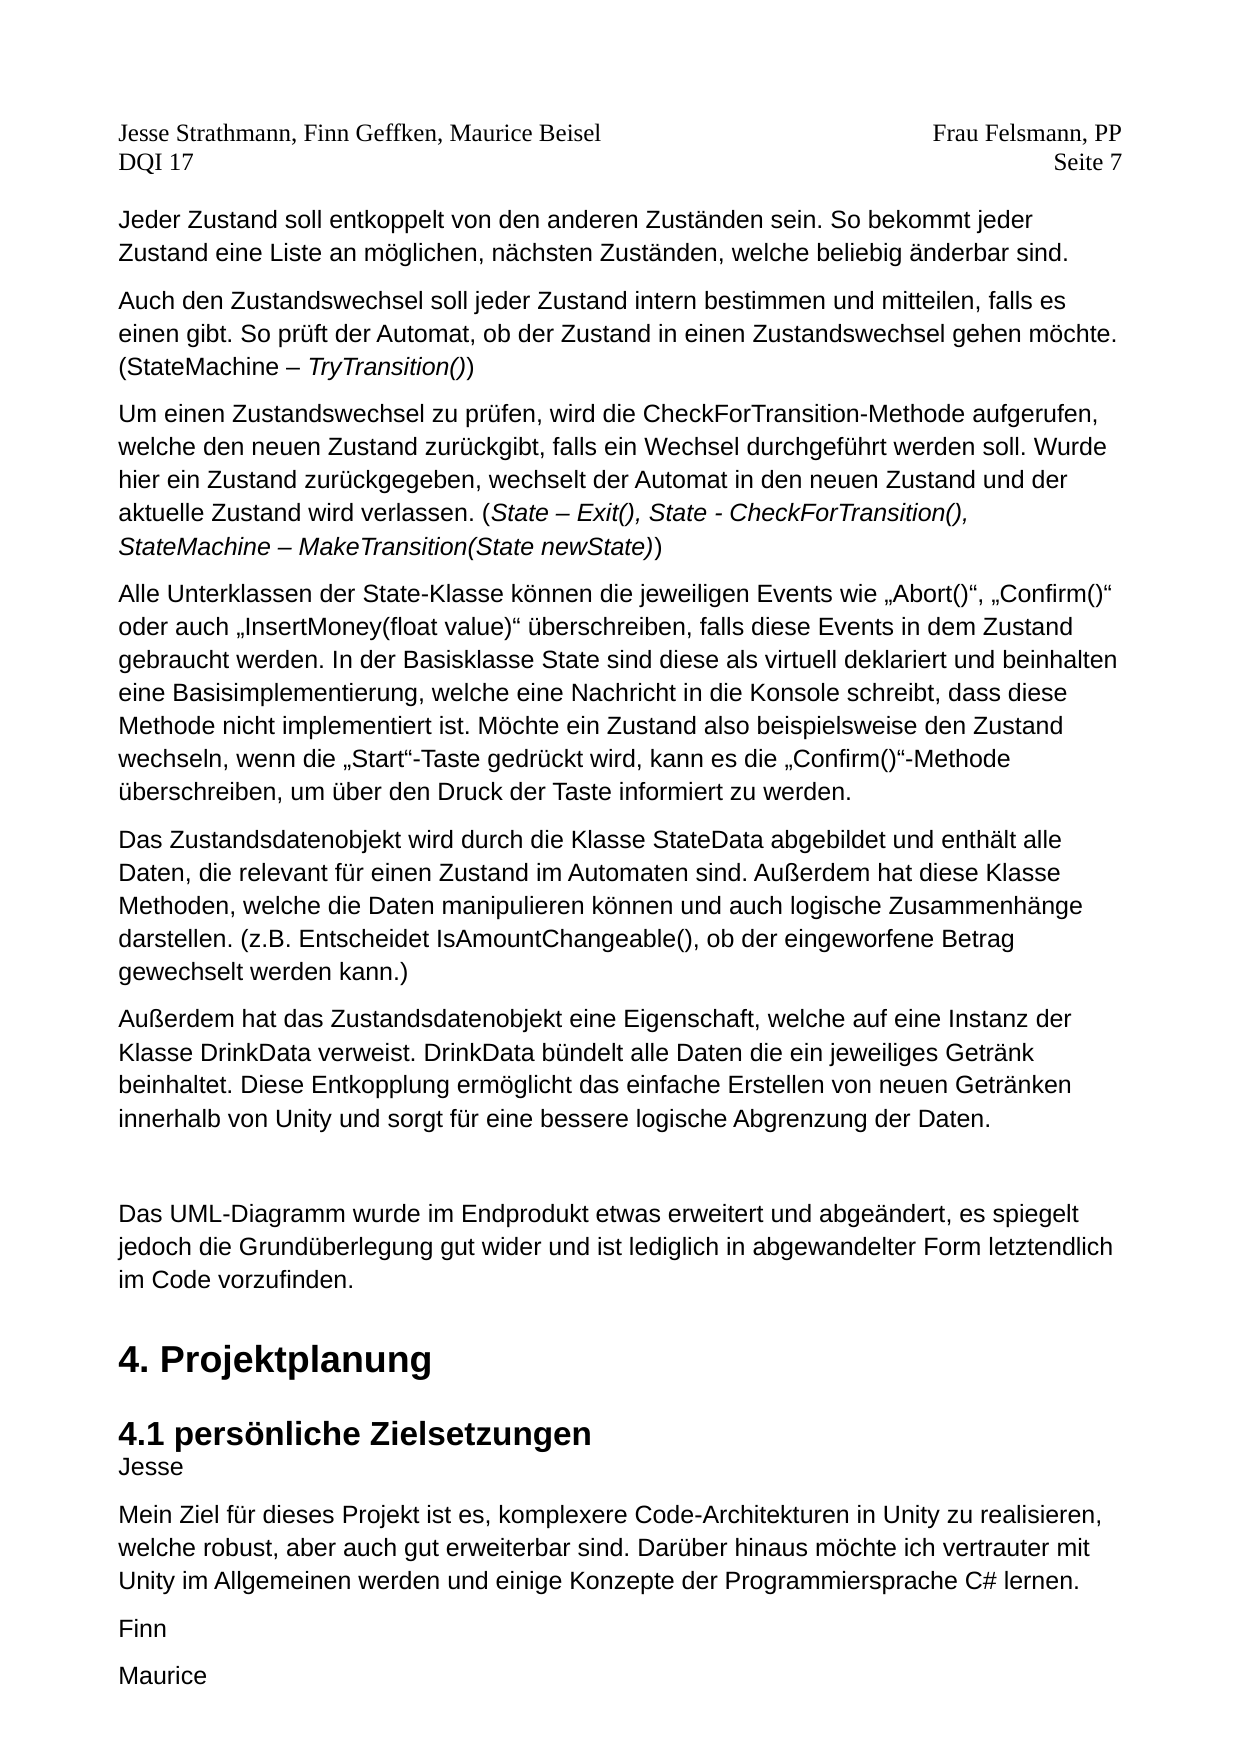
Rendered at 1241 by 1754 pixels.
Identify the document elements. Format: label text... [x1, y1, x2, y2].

text Das UML-Diagramm wurde im Endprodukt etwas erweitert und abgeändert, es spiegelt jedoch die Grundüberlegung gut wider und ist lediglich in abgewandelter Form letztendlich im Code vorzufinden. [118, 1199, 1122, 1293]
text Außerdem hat das Zustandsdatenobjekt eine Eigenschaft, welche auf eine Instanz der Klasse DrinkData verweist. DrinkData bündelt alle Daten die ein jeweiliges Getränk beinhaltet. Diese Entkopplung ermöglicht das einfache Erstellen von neuen Getränken innerhalb von Unity und sorgt für eine bessere logische Abgrenzung der Daten. [118, 1004, 1122, 1132]
text Das Zustandsdatenobjekt wird durch die Klasse StateData abgebildet und enthält alle Daten, die relevant für einen Zustand im Automaten sind. Außerdem hat diese Klasse Methoden, welche die Daten manipulieren können und auch logische Zusammenhänge darstellen. (z.B. Entscheidet IsAmountChangeable(), ob der eingeworfene Betrag gewechselt werden kann.) [118, 825, 1122, 986]
subtitle 4.1 persönliche Zielsetzungen [118, 1414, 1122, 1452]
subtitle 4. Projektplanung [118, 1337, 1122, 1381]
text Um einen Zustandswechsel zu prüfen, wird die CheckForTransition-Methode aufgerufen, welche den neuen Zustand zurückgibt, falls ein Wechsel durchgeführt werden soll. Wurde hier ein Zustand zurückgegeben, wechselt der Automat in den neuen Zustand und der aktuelle Zustand wird verlassen. (State – Exit(), State - CheckForTransition(), StateMachine – MakeTransition(State newState)) [118, 399, 1122, 560]
text Maurice [118, 1661, 1122, 1690]
text Alle Unterklassen der State-Klasse können die jeweiligen Events wie „Abort()“, „Confirm()“ oder auch „InsertMoney(float value)“ überschreiben, falls diese Events in dem Zustand gebraucht werden. In der Basisklasse State sind diese als virtuell deklariert und beinhalten eine Basisimplementierung, welche eine Nachricht in die Konsole schreibt, dass diese Methode nicht implementiert ist. Möchte ein Zustand also beispielsweise den Zustand wechseln, wenn die „Start“-Taste gedrückt wird, kann es die „Confirm()“-Methode überschreiben, um über den Druck der Taste informiert zu werden. [118, 579, 1122, 806]
text Jesse [118, 1452, 1122, 1481]
text Jeder Zustand soll entkoppelt von den anderen Zuständen sein. So bekommt jeder Zustand eine Liste an möglichen, nächsten Zuständen, welche beliebig änderbar sind. [118, 205, 1122, 267]
text Finn [118, 1613, 1122, 1642]
text Auch den Zustandswechsel soll jeder Zustand intern bestimmen und mitteilen, falls es einen gibt. So prüft der Automat, ob der Zustand in einen Zustandswechsel gehen möchte. (StateMachine – TryTransition()) [118, 286, 1122, 381]
text Mein Ziel für dieses Projekt ist es, komplexere Code-Architekturen in Unity zu realisieren, welche robust, aber auch gut erweiterbar sind. Darüber hinaus möchte ich vertrauter mit Unity im Allgemeinen werden und einige Konzepte der Programmiersprache C# lernen. [118, 1500, 1122, 1595]
